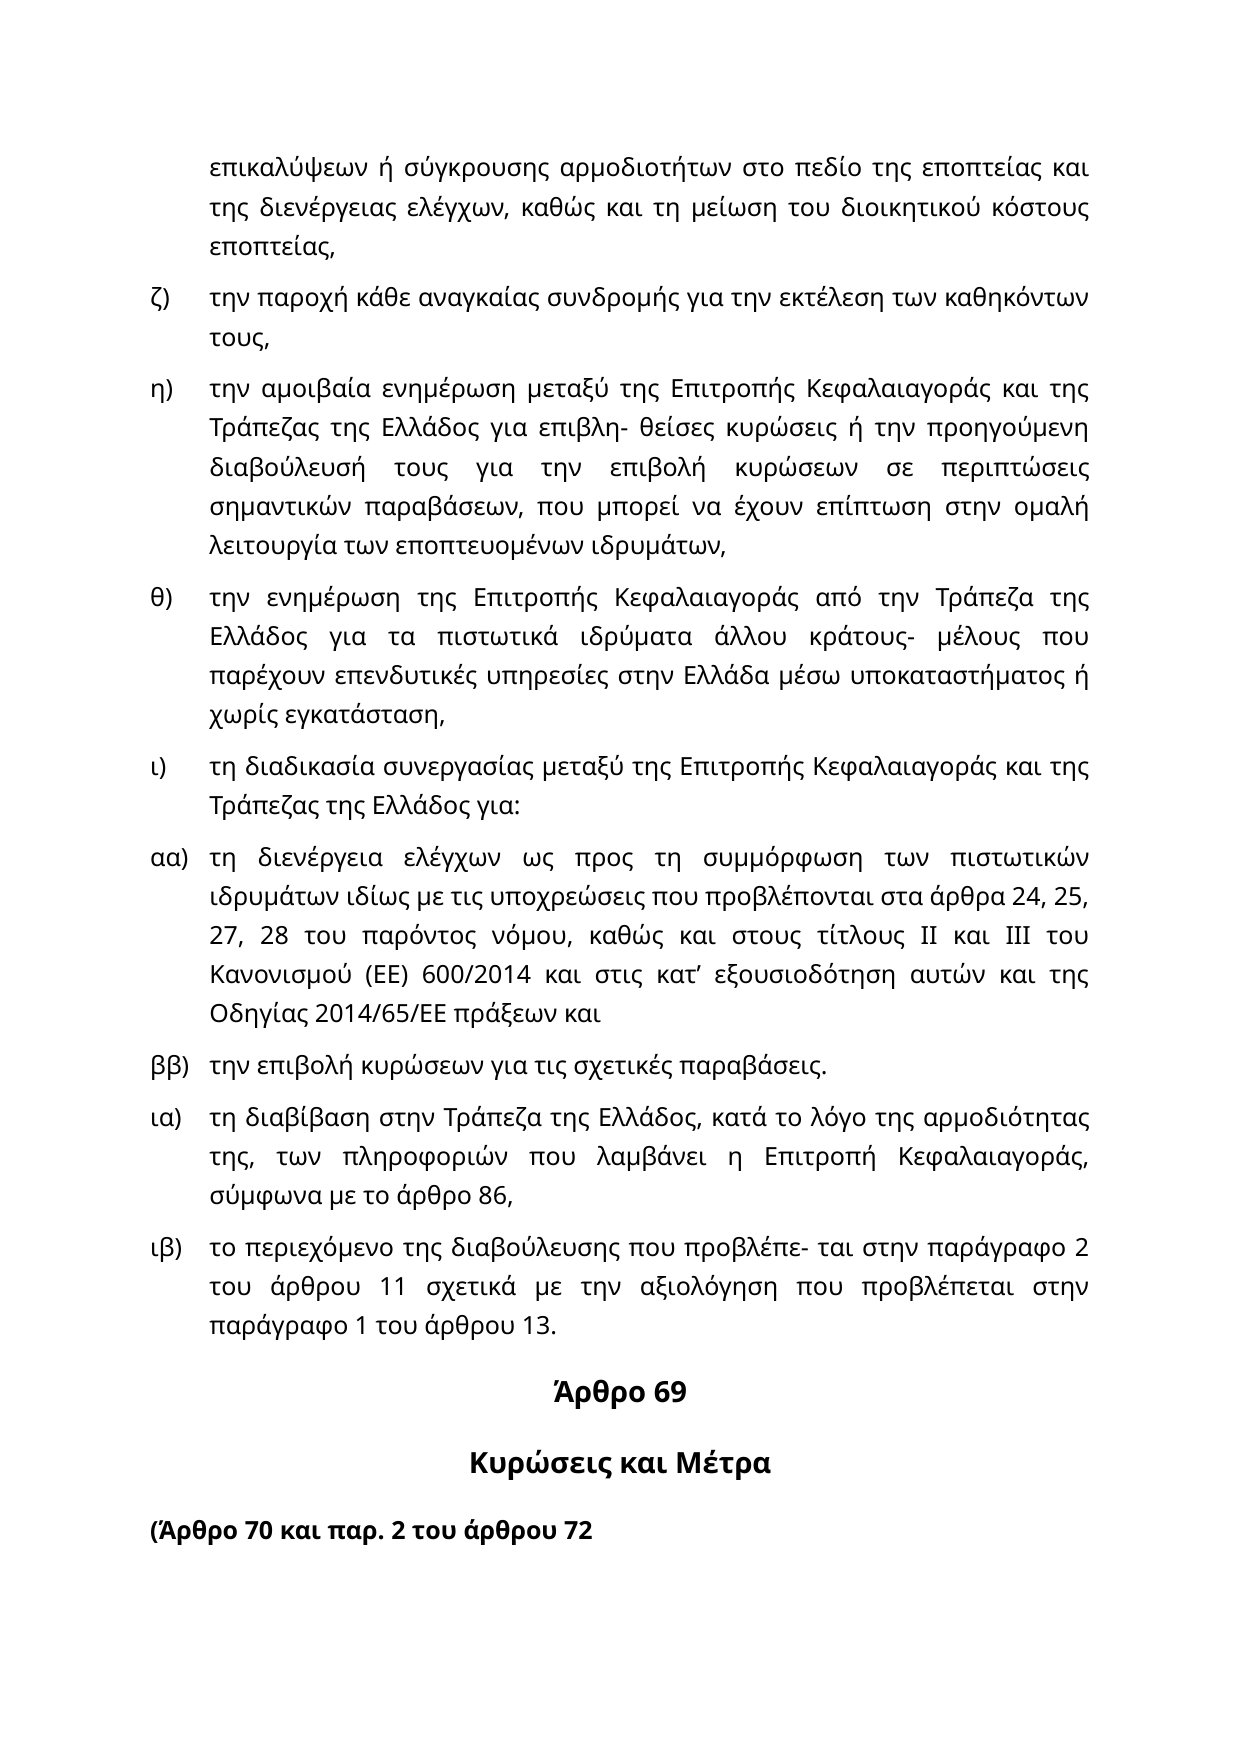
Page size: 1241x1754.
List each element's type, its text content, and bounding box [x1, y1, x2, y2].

list ι) τη διαδικασία συνεργασίας μεταξύ της Επιτροπής Κεφαλαιαγοράς και της Τράπεζας της Ελλάδος για: [150, 748, 1090, 822]
subtitle Άρθρο 69 [150, 1372, 1090, 1411]
list θ) την ενημέρωση της Επιτροπής Κεφαλαιαγοράς από την Τράπεζα της Ελλάδος για τα πιστωτικά ιδρύματα άλλου κράτους- μέλους που παρέχουν επενδυτικές υπηρεσίες στην Ελλάδα μέσω υποκαταστήματος ή χωρίς εγκατάσταση, [150, 579, 1090, 731]
subtitle Κυρώσεις και Μέτρα [150, 1442, 1090, 1482]
list αα) τη διενέργεια ελέγχων ως προς τη συμμόρφωση των πιστωτικών ιδρυμάτων ιδίως με τις υποχρεώσεις που προβλέπονται στα άρθρα 24, 25, 27, 28 του παρόντος νόμου, καθώς και στους τίτλους II και ΙΙΙ του Κανονισμού (ΕΕ) 600/2014 και στις κατ’ εξουσιοδότηση αυτών και της Οδηγίας 2014/65/ΕΕ πράξεων και [150, 839, 1090, 1030]
list ζ) την παροχή κάθε αναγκαίας συνδρομής για την εκτέλεση των καθηκόντων τους, [150, 280, 1090, 353]
text (Άρθρο 70 και παρ. 2 του άρθρου 72 [150, 1513, 1090, 1547]
list επικαλύψεων ή σύγκρουσης αρμοδιοτήτων στο πεδίο της εποπτείας και της διενέργειας ελέγχων, καθώς και τη μείωση του διοικητικού κόστους εποπτείας, [150, 150, 1090, 262]
list ιβ) το περιεχόμενο της διαβούλευσης που προβλέπε- ται στην παράγραφο 2 του άρθρου 11 σχετικά με την αξιολόγηση που προβλέπεται στην παράγραφο 1 του άρθρου 13. [150, 1229, 1090, 1342]
list η) την αμοιβαία ενημέρωση μεταξύ της Επιτροπής Κεφαλαιαγοράς και της Τράπεζας της Ελλάδος για επιβλη- θείσες κυρώσεις ή την προηγούμενη διαβούλευσή τους για την επιβολή κυρώσεων σε περιπτώσεις σημαντικών παραβάσεων, που μπορεί να έχουν επίπτωση στην ομαλή λειτουργία των εποπτευομένων ιδρυμάτων, [150, 371, 1090, 562]
list ια) τη διαβίβαση στην Τράπεζα της Ελλάδος, κατά το λόγο της αρμοδιότητας της, των πληροφοριών που λαμβάνει η Επιτροπή Κεφαλαιαγοράς, σύμφωνα με το άρθρο 86, [150, 1099, 1090, 1212]
list ββ) την επιβολή κυρώσεων για τις σχετικές παραβάσεις. [150, 1047, 1090, 1082]
